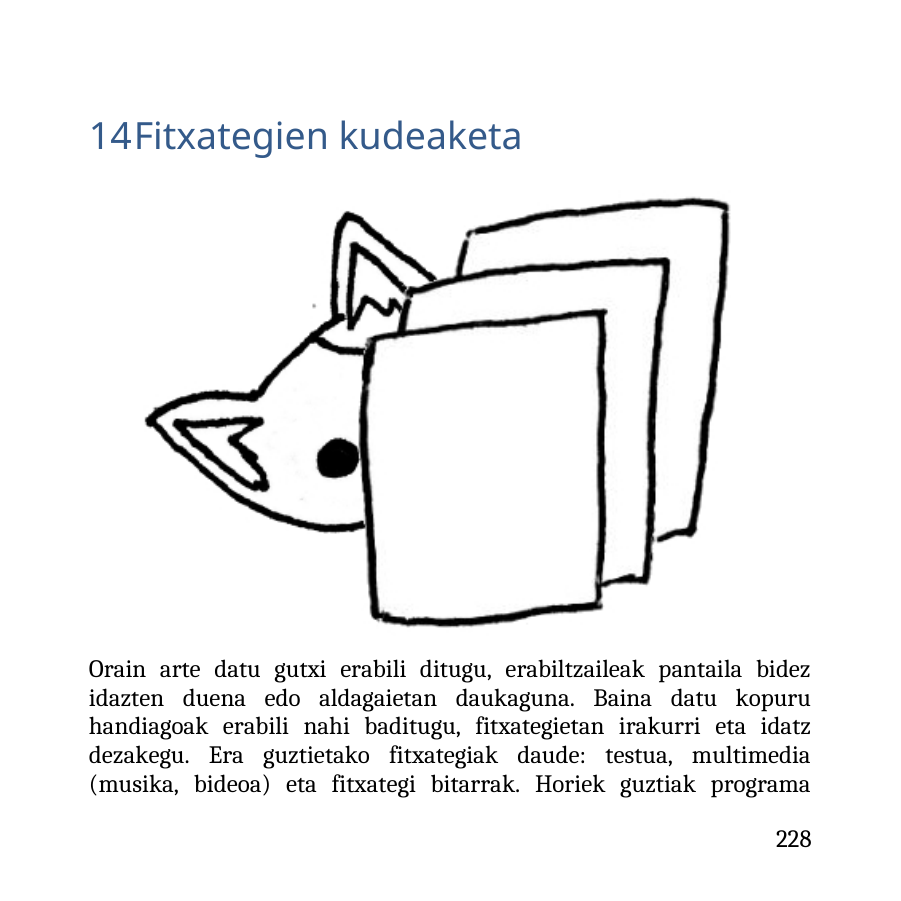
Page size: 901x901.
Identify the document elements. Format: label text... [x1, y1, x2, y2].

subtitle Fitxategien kudeaketa [89, 109, 811, 160]
text Orain arte datu gutxi erabili ditugu, erabiltzaileak pantaila bidez idazten duena edo aldagaietan daukaguna. Baina datu kopuru handiagoak erabili nahi baditugu, fitxategietan irakurri eta idatz dezakegu. Era guztietako fitxategiak daude: testua, multimedia (musika, bideoa) eta fitxategi bitarrak. Horiek guztiak programa [89, 655, 811, 798]
picture [131, 178, 769, 636]
